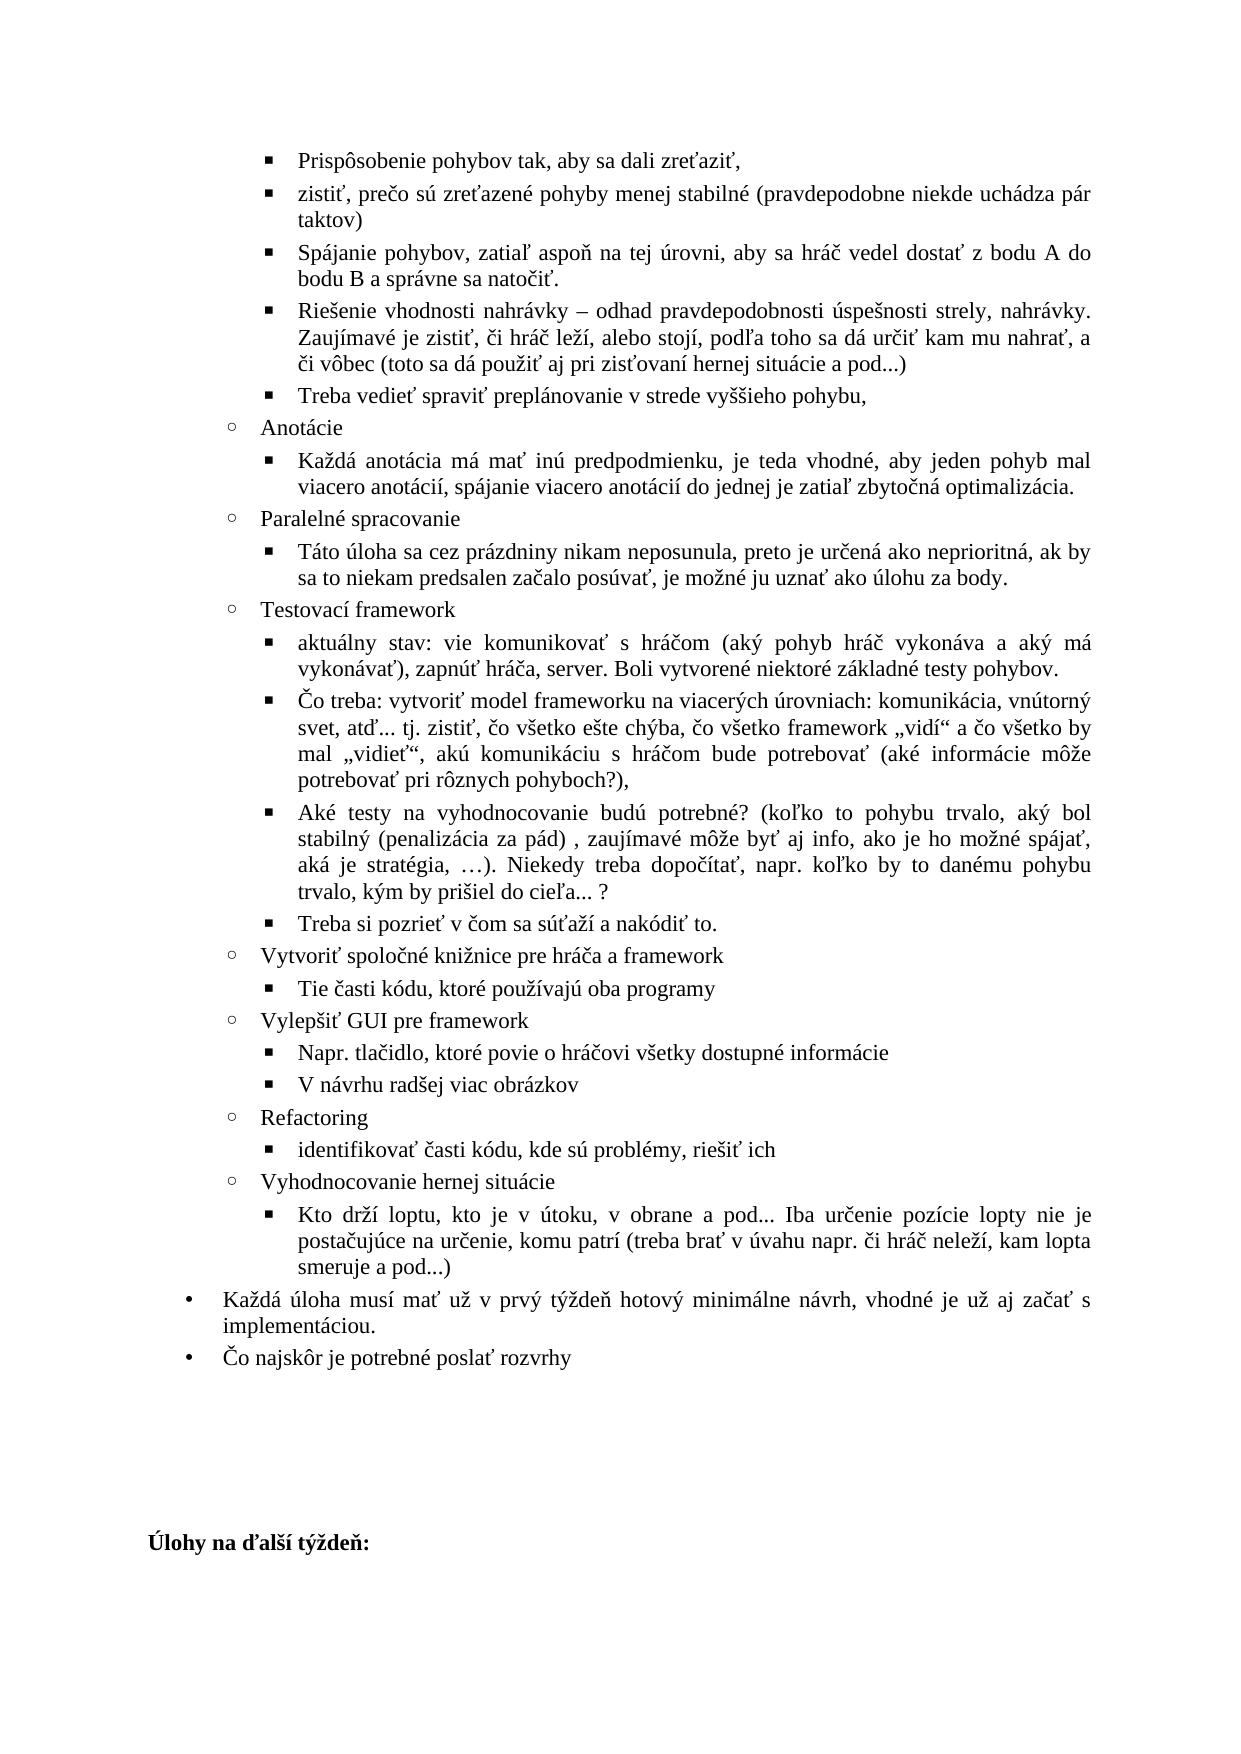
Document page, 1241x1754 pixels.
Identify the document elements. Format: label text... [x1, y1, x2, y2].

list Napr. tlačidlo, ktoré povie o hráčovi všetky dostupné informácie [260, 1039, 1093, 1066]
list Vytvoriť spoločné knižnice pre hráča a framework [223, 942, 1093, 969]
list Aké testy na vyhodnocovanie budú potrebné? (koľko to pohybu trvalo, aký bol stabilný (penalizácia za pád) , zaujímavé môže byť aj info, ako je ho možné spájať, aká je stratégia, …). Niekedy treba dopočítať, napr. koľko by to danému pohybu trvalo, kým by prišiel do cieľa... ? [260, 799, 1093, 904]
list Tie časti kódu, ktoré používajú oba programy [260, 974, 1093, 1001]
list Spájanie pohybov, zatiaľ aspoň na tej úrovni, aby sa hráč vedel dostať z bodu A do bodu B a správne sa natočiť. [260, 238, 1093, 291]
list Vylepšiť GUI pre framework [223, 1007, 1093, 1033]
list Každá anotácia má mať inú predpodmienku, je teda vhodné, aby jeden pohyb mal viacero anotácií, spájanie viacero anotácií do jednej je zatiaľ zbytočná optimalizácia. [260, 447, 1093, 499]
list Čo treba: vytvoriť model frameworku na viacerých úrovniach: komunikácia, vnútorný svet, atď... tj. zistiť, čo všetko ešte chýba, čo všetko framework „vidí“ a čo všetko by mal „vidieť“, akú komunikáciu s hráčom bude potrebovať (aké informácie môže potrebovať pri rôznych pohyboch?), [260, 687, 1093, 793]
list Anotácie [223, 414, 1093, 441]
list Testovací framework [223, 596, 1093, 623]
list Paralelné spracovanie [223, 505, 1093, 532]
list V návrhu radšej viac obrázkov [260, 1071, 1093, 1098]
list Riešenie vhodnosti nahrávky – odhad pravdepodobnosti úspešnosti strely, nahrávky. Zaujímavé je zistiť, či hráč leží, alebo stojí, podľa toho sa dá určiť kam mu nahrať, a či vôbec (toto sa dá použiť aj pri zisťovaní hernej situácie a pod...) [260, 297, 1093, 376]
list Treba vedieť spraviť preplánovanie v strede vyššieho pohybu, [260, 382, 1093, 408]
list Prispôsobenie pohybov tak, aby sa dali zreťaziť, [260, 148, 1093, 174]
list Vyhodnocovanie hernej situácie [223, 1168, 1093, 1195]
list Kto drží loptu, kto je v útoku, v obrane a pod... Iba určenie pozície lopty nie je postačujúce na určenie, komu patrí (treba brať v úvahu napr. či hráč neleží, kam lopta smeruje a pod...) [260, 1201, 1093, 1280]
text Úlohy na ďalší týždeň: [148, 1529, 1093, 1556]
list Treba si pozrieť v čom sa súťaží a nakódiť to. [260, 910, 1093, 936]
list Čo najskôr je potrebné poslať rozvrhy [185, 1344, 1093, 1371]
list zistiť, prečo sú zreťazené pohyby menej stabilné (pravdepodobne niekde uchádza pár taktov) [260, 180, 1093, 233]
list Každá úloha musí mať už v prvý týždeň hotový minimálne návrh, vhodné je už aj začať s implementáciou. [185, 1286, 1093, 1338]
list identifikovať časti kódu, kde sú problémy, riešiť ich [260, 1136, 1093, 1162]
list aktuálny stav: vie komunikovať s hráčom (aký pohyb hráč vykonáva a aký má vykonávať), zapnúť hráča, server. Boli vytvorené niektoré základné testy pohybov. [260, 629, 1093, 681]
list Refactoring [223, 1104, 1093, 1130]
list Táto úloha sa cez prázdniny nikam neposunula, preto je určená ako neprioritná, ak by sa to niekam predsalen začalo posúvať, je možné ju uznať ako úlohu za body. [260, 538, 1093, 590]
